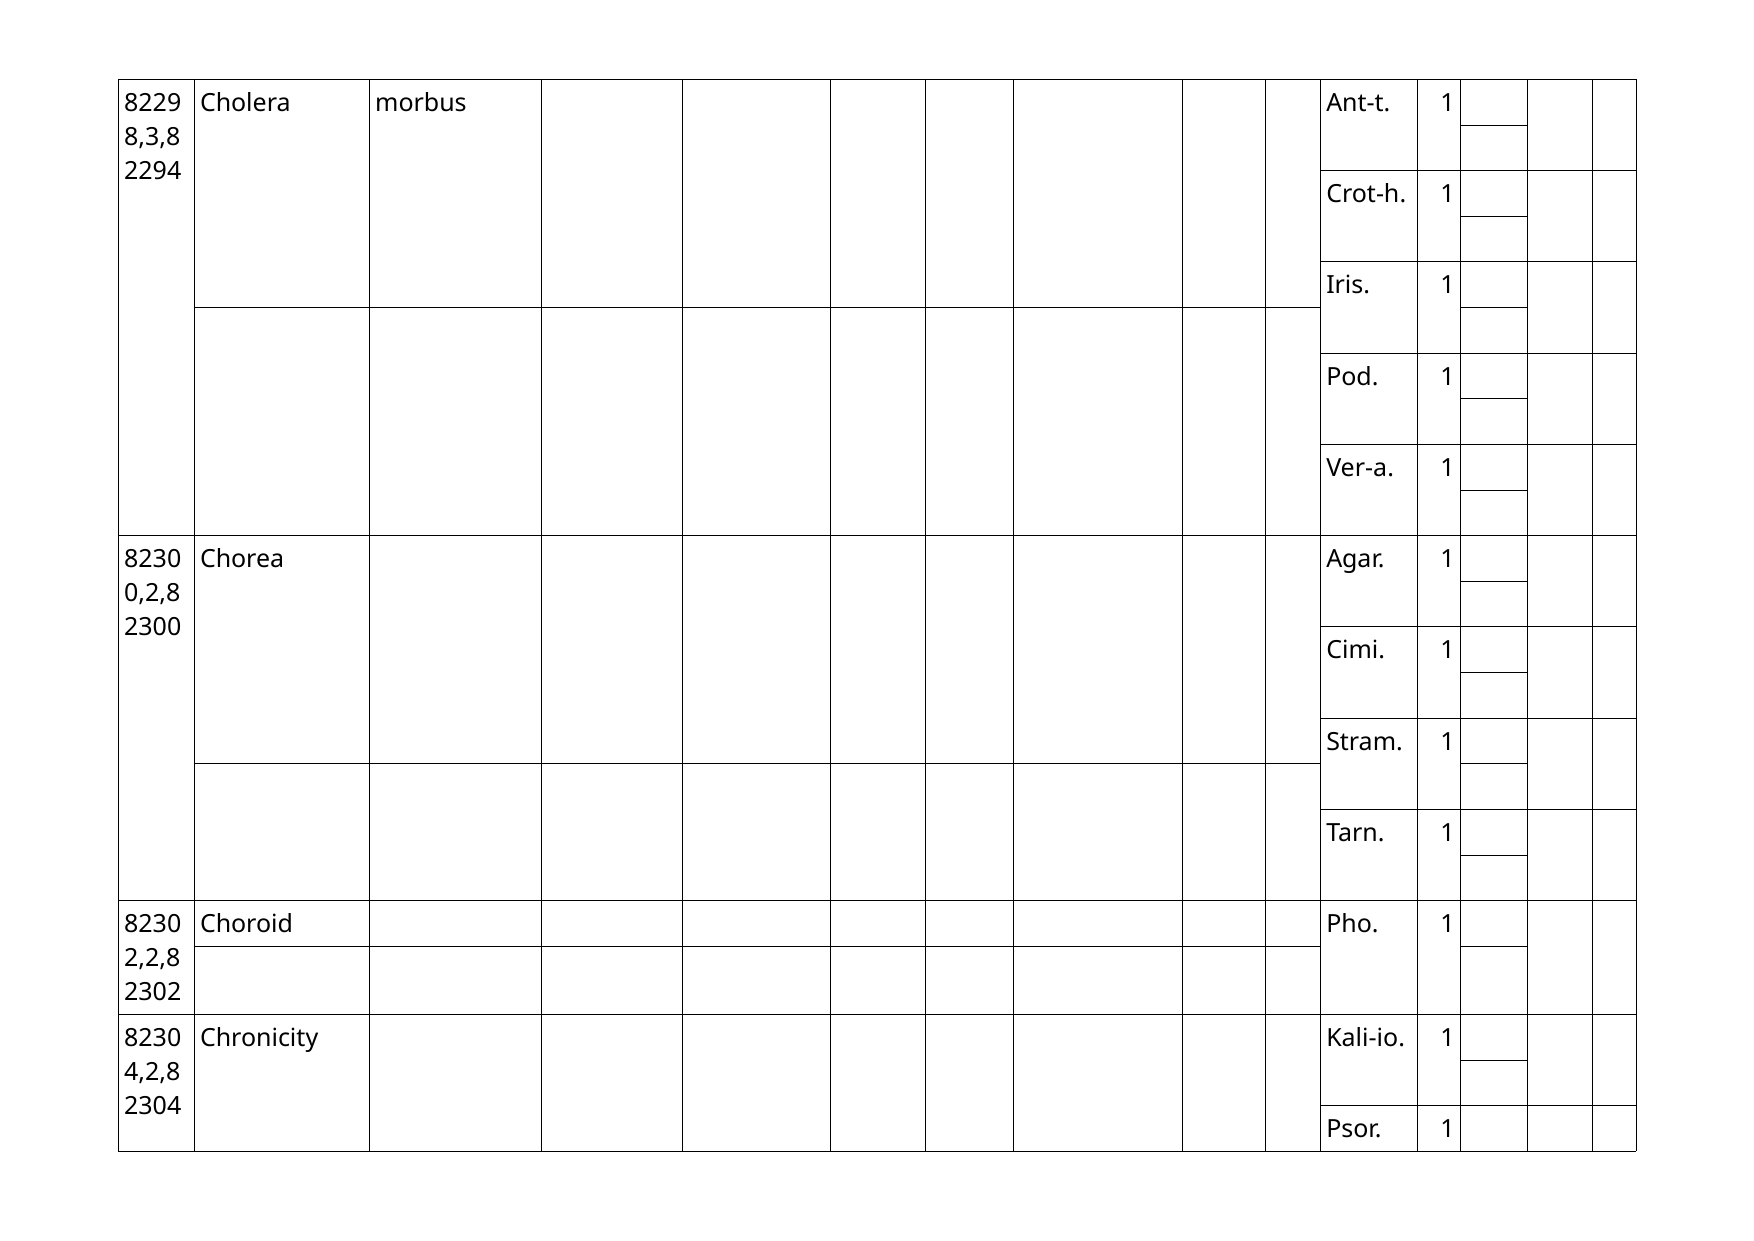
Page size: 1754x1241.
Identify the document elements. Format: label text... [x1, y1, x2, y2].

table_cell [1461, 947, 1527, 1014]
table_cell [1461, 719, 1527, 763]
table_cell [1528, 354, 1592, 444]
table_cell [831, 947, 925, 1014]
table_cell [1528, 1106, 1592, 1151]
table_cell [1593, 901, 1636, 1014]
table_cell [1593, 810, 1636, 900]
table_cell [1461, 171, 1527, 216]
table_cell [542, 80, 682, 307]
table_cell Choroid [195, 901, 369, 946]
table_cell [1593, 627, 1636, 718]
table_cell [1014, 308, 1182, 535]
table_cell 1 [1418, 171, 1460, 261]
table_cell [1014, 947, 1182, 1014]
table_cell [1183, 80, 1265, 307]
table_cell [1461, 901, 1527, 946]
table_cell Ant-t. [1321, 80, 1417, 170]
table_cell [1593, 536, 1636, 626]
table_cell [542, 308, 682, 535]
table_cell [1528, 171, 1592, 261]
table_cell [370, 536, 541, 763]
table_cell [1461, 308, 1527, 353]
table_cell Chronicity [195, 1015, 369, 1151]
table_cell Pho. [1321, 901, 1417, 1014]
table_cell [831, 901, 925, 946]
table_cell Cimi. [1321, 627, 1417, 718]
table_cell Crot-h. [1321, 171, 1417, 261]
table_cell [370, 308, 541, 535]
table_cell Iris. [1321, 262, 1417, 353]
table_cell Cholera [195, 80, 369, 307]
table_cell 1 [1418, 536, 1460, 626]
table_cell Chorea [195, 536, 369, 763]
table_cell [1461, 764, 1527, 809]
table_cell [926, 80, 1013, 307]
table_cell [1461, 627, 1527, 672]
table_cell 1 [1418, 810, 1460, 900]
table_cell [831, 1015, 925, 1151]
table_cell [1461, 399, 1527, 444]
table_cell 1 [1418, 262, 1460, 353]
table_cell [1593, 1015, 1636, 1105]
table_cell [1266, 764, 1320, 900]
table_cell [1593, 719, 1636, 809]
table_cell [1593, 1106, 1636, 1151]
table_cell [1461, 1061, 1527, 1105]
table_cell [1461, 354, 1527, 398]
table_cell [926, 764, 1013, 900]
table_cell [1014, 80, 1182, 307]
table_cell [370, 947, 541, 1014]
table_cell [1266, 80, 1320, 307]
table_cell [1528, 80, 1592, 170]
table_cell [926, 947, 1013, 1014]
table_cell [1461, 445, 1527, 489]
table_cell [1593, 445, 1636, 535]
table_cell Kali-io. [1321, 1015, 1417, 1105]
table_cell [1014, 536, 1182, 763]
table_cell [1461, 810, 1527, 854]
table_cell [195, 947, 369, 1014]
table_cell [926, 901, 1013, 946]
table_cell [1014, 764, 1182, 900]
table_cell [831, 308, 925, 535]
table_cell 1 [1418, 80, 1460, 170]
table_cell morbus [370, 80, 541, 307]
table_cell 82298,3,82294 [119, 80, 194, 535]
table_cell [1461, 126, 1527, 170]
table_cell [1461, 582, 1527, 626]
table_cell [1593, 80, 1636, 170]
table_cell [195, 764, 369, 900]
table_cell [1183, 536, 1265, 763]
table_cell [542, 947, 682, 1014]
table_cell Tarn. [1321, 810, 1417, 900]
table_cell [683, 947, 830, 1014]
table_cell [1266, 947, 1320, 1014]
table_cell [683, 536, 830, 763]
table_cell [370, 764, 541, 900]
table_cell [1266, 536, 1320, 763]
table_cell 82300,2,82300 [119, 536, 194, 900]
table_cell [1183, 901, 1265, 946]
table_cell [1593, 171, 1636, 261]
table_cell [1461, 536, 1527, 581]
table_cell [926, 308, 1013, 535]
table_cell [831, 80, 925, 307]
table_cell [1461, 1015, 1527, 1059]
table_cell [683, 80, 830, 307]
table_cell [1183, 947, 1265, 1014]
table_cell [1528, 901, 1592, 1014]
table_cell [1266, 1015, 1320, 1151]
table_cell [1014, 901, 1182, 946]
table_cell [542, 901, 682, 946]
table_cell [1461, 1106, 1527, 1151]
table_cell [926, 1015, 1013, 1151]
table_cell [683, 764, 830, 900]
table_cell [683, 308, 830, 535]
table_cell 1 [1418, 627, 1460, 718]
table_cell [1461, 491, 1527, 535]
table_cell [1528, 627, 1592, 718]
table_cell [831, 536, 925, 763]
table_cell Psor. [1321, 1106, 1417, 1151]
table_cell [1183, 308, 1265, 535]
table_cell 1 [1418, 354, 1460, 444]
table_cell 1 [1418, 1106, 1460, 1151]
table_cell 1 [1418, 1015, 1460, 1105]
table_cell [1528, 719, 1592, 809]
table_cell [1461, 856, 1527, 900]
table_cell [370, 1015, 541, 1151]
table_cell [1593, 354, 1636, 444]
table_cell [926, 536, 1013, 763]
table_cell [683, 901, 830, 946]
table_cell [1528, 810, 1592, 900]
table_cell [195, 308, 369, 535]
table_cell [542, 1015, 682, 1151]
table_cell [542, 536, 682, 763]
table_cell [1461, 80, 1527, 124]
table_cell [1528, 1015, 1592, 1105]
table_cell Agar. [1321, 536, 1417, 626]
table_cell 82302,2,82302 [119, 901, 194, 1014]
table_cell 1 [1418, 901, 1460, 1014]
table_cell [831, 764, 925, 900]
table_cell Stram. [1321, 719, 1417, 809]
table_cell Pod. [1321, 354, 1417, 444]
table_cell Ver-a. [1321, 445, 1417, 535]
table_cell [1266, 308, 1320, 535]
table_cell 82304,2,82304 [119, 1015, 194, 1151]
table_cell [1528, 536, 1592, 626]
table_cell [1593, 262, 1636, 353]
table_cell [542, 764, 682, 900]
table_cell [1461, 262, 1527, 307]
table_cell [1528, 445, 1592, 535]
table_cell [1528, 262, 1592, 353]
table_cell 1 [1418, 445, 1460, 535]
table_cell [683, 1015, 830, 1151]
table_cell [1266, 901, 1320, 946]
table_cell [1183, 764, 1265, 900]
table_cell [1014, 1015, 1182, 1151]
table_cell [1183, 1015, 1265, 1151]
table_cell [370, 901, 541, 946]
table_cell 1 [1418, 719, 1460, 809]
table_cell [1461, 217, 1527, 261]
table_cell [1461, 673, 1527, 718]
